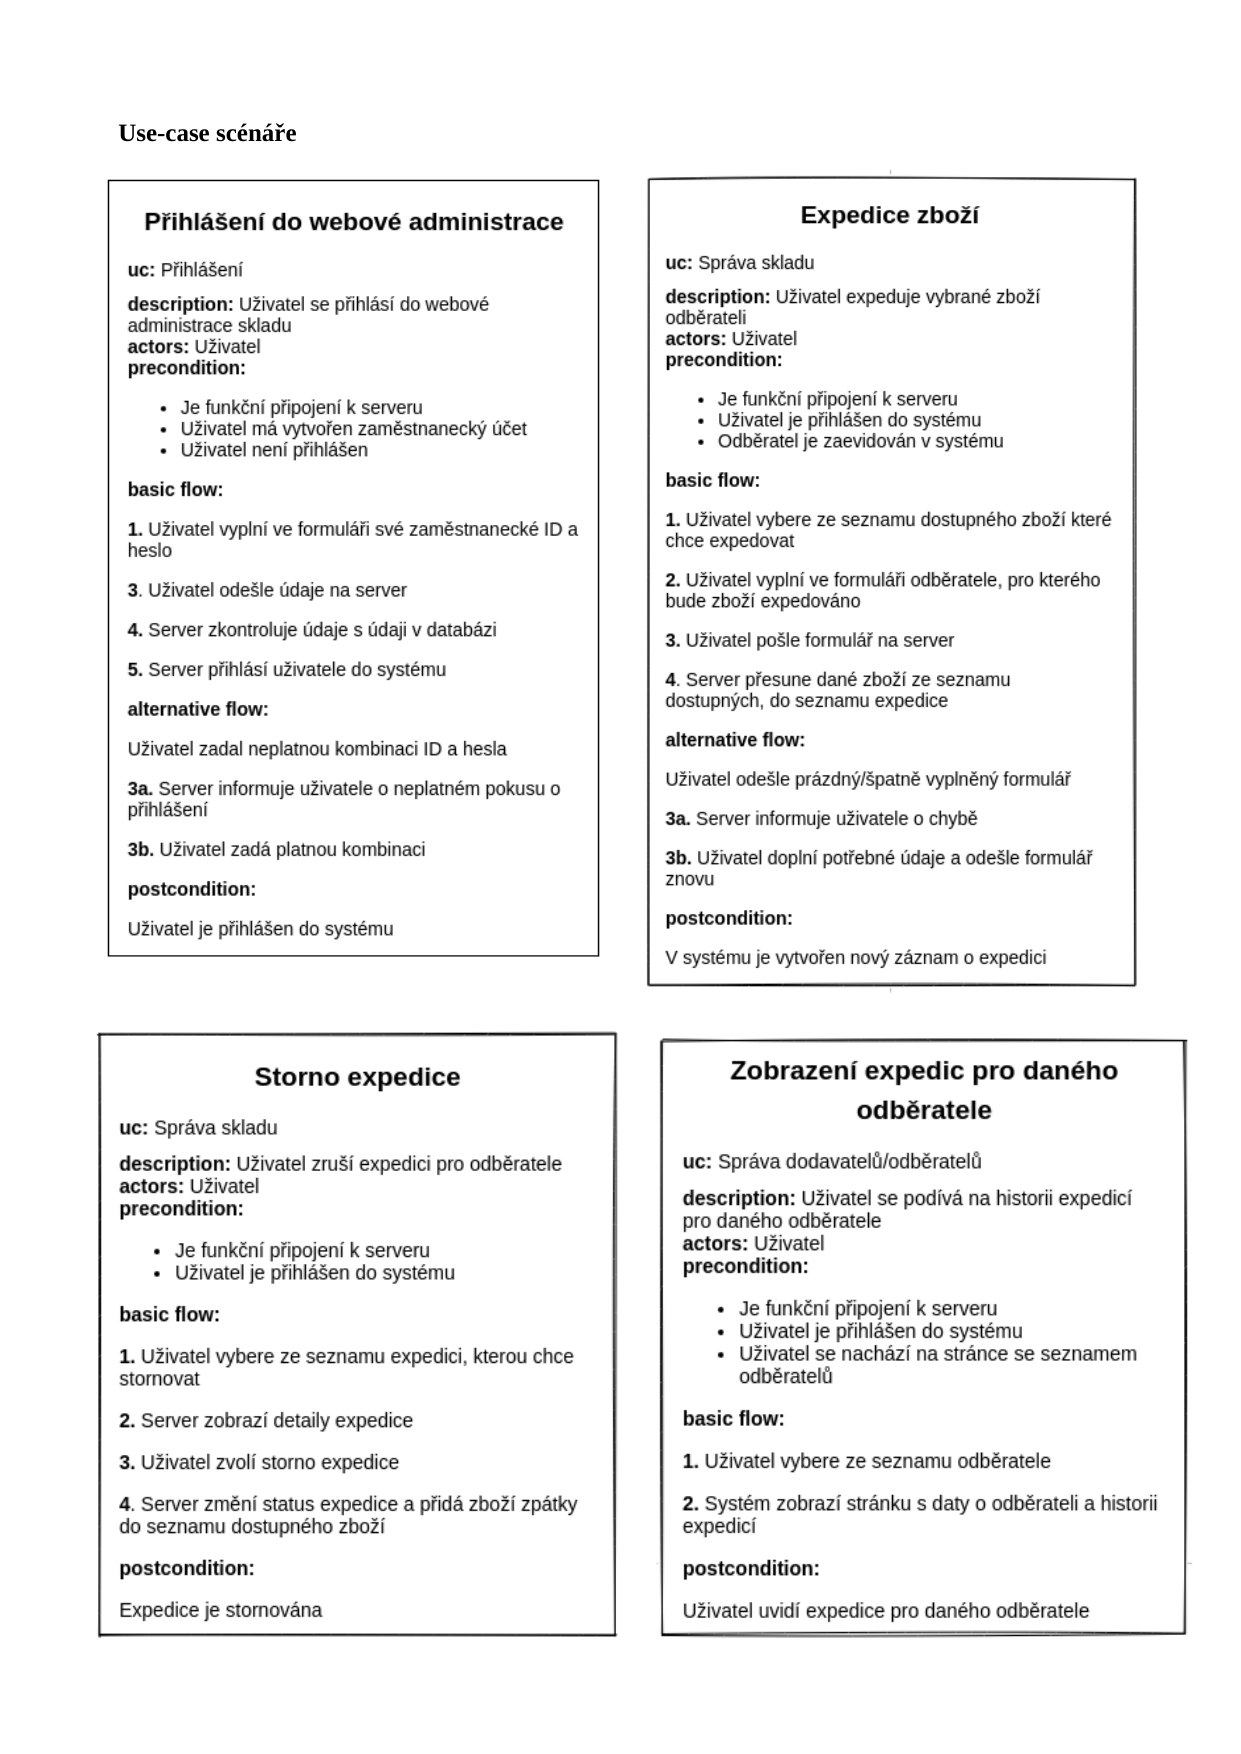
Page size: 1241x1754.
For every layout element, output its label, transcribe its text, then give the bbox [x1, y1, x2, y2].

picture [642, 167, 1142, 993]
picture [86, 1019, 623, 1645]
text Use-case scénáře [118, 118, 1122, 147]
picture [656, 1033, 1193, 1642]
picture [104, 177, 606, 962]
